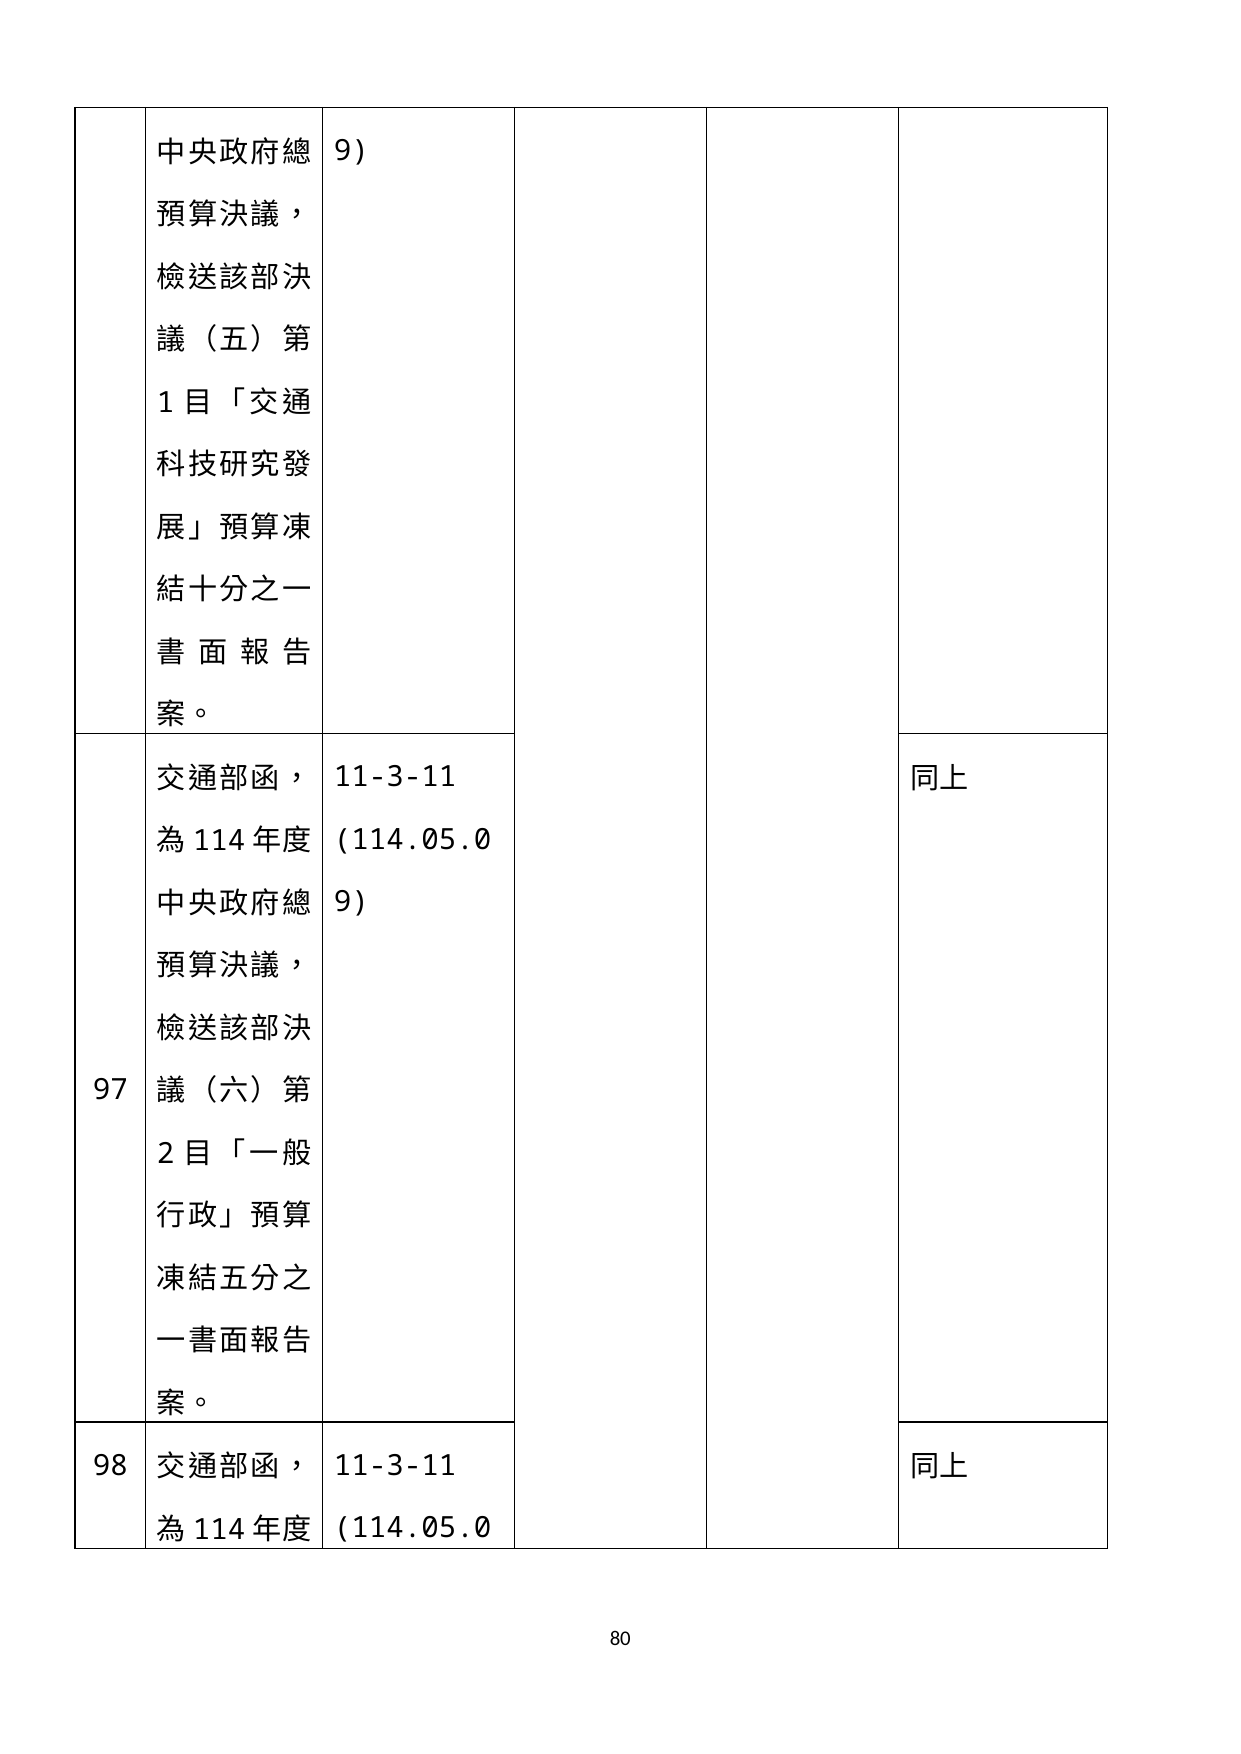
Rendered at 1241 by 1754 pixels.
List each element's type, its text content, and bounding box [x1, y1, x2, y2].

table_cell 交通部函，為114年度中央政府總預算決議，檢送該部決議（六）第2目「一般行政」預算凍結五分之一書面報告案。 [146, 734, 322, 1421]
table_cell 同上 [899, 1423, 1107, 1547]
table_cell 11-3-11 (114.05.09) [323, 734, 514, 1421]
table_cell [76, 108, 145, 733]
table_cell 97 [76, 734, 145, 1421]
table_cell [515, 108, 706, 1547]
table_cell 中央政府總預算決議，檢送該部決議（五）第1目「交通科技研究發展」預算凍結十分之一書面報告案。 [146, 108, 322, 733]
table_cell 同上 [899, 734, 1107, 1421]
table_cell 交通部函，為114年度 [146, 1423, 322, 1547]
table_cell 98 [76, 1423, 145, 1547]
table_cell [899, 108, 1107, 733]
table_cell 9) [323, 108, 514, 733]
table_cell 11-3-11 (114.05.0 [323, 1423, 514, 1547]
table_cell [707, 108, 898, 1547]
